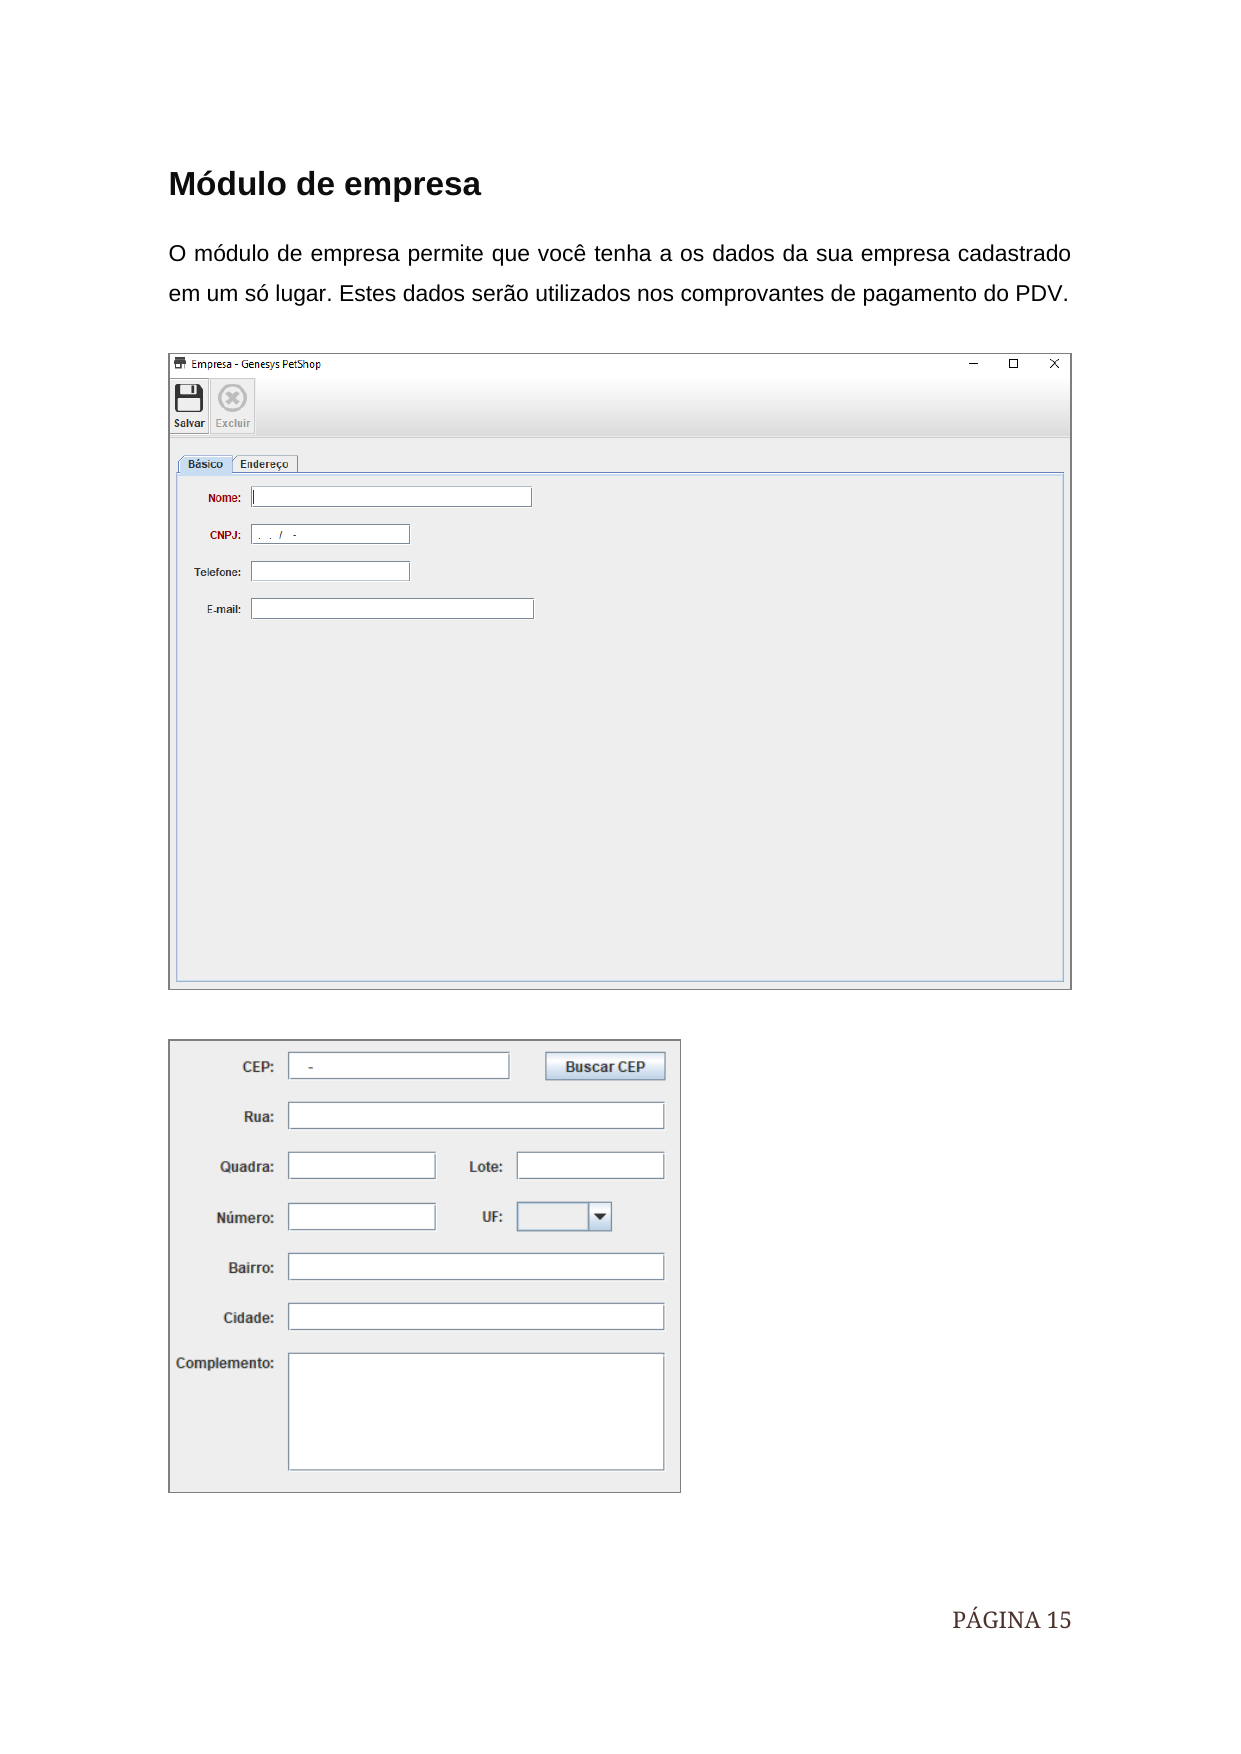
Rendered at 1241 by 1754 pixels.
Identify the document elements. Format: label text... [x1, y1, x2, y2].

text O módulo de empresa permite que você tenha a os dados da sua empresa cadastrado em um só lugar. Estes dados serão utilizados nos comprovantes de pagamento do PDV. [168, 240, 1072, 306]
subtitle Módulo de empresa [168, 164, 1072, 202]
